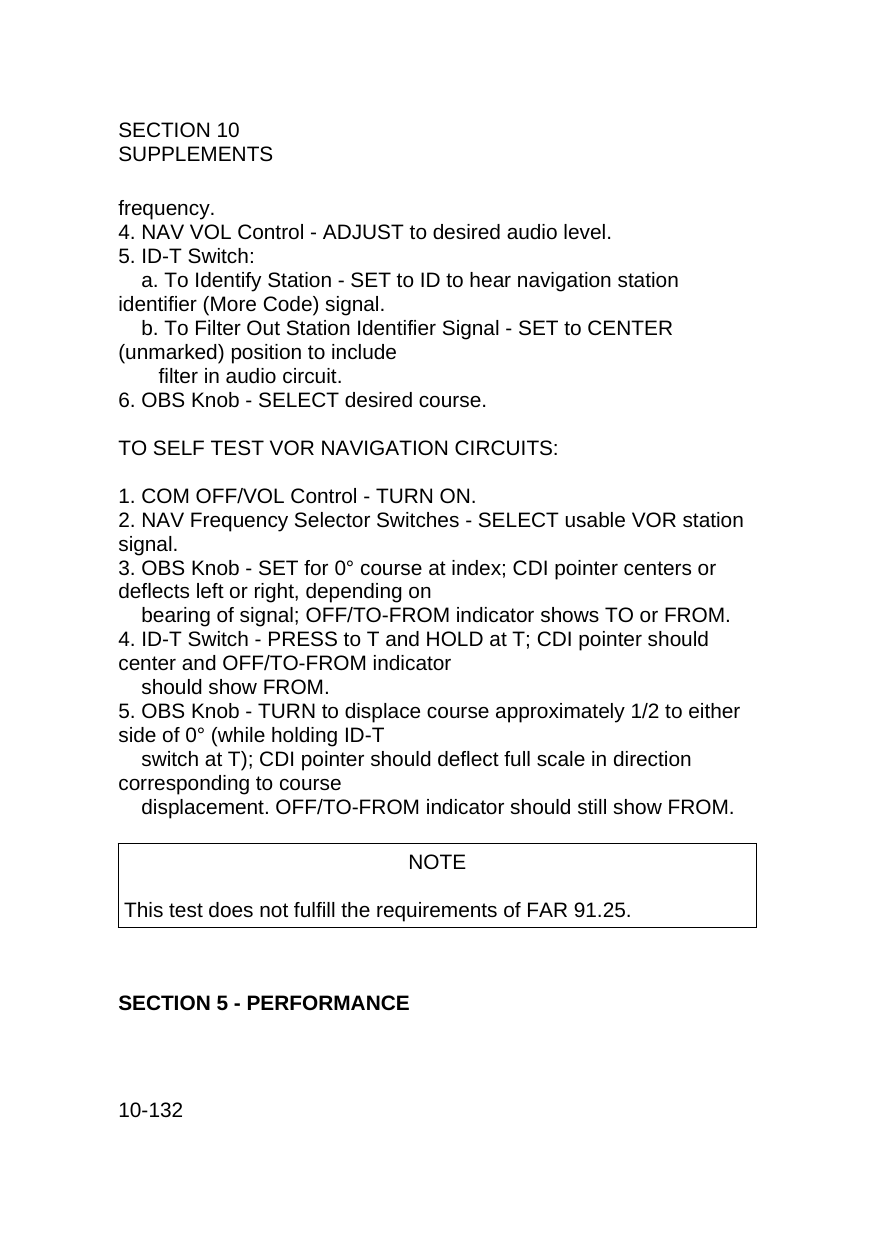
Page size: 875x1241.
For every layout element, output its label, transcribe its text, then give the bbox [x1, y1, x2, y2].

text bearing of signal; OFF/TO-FROM indicator shows TO or FROM. [118, 603, 756, 627]
text 5. OBS Knob - TURN to displace course approximately 1/2 to either side of 0° (while holding ID-T [118, 699, 756, 747]
text 4. ID-T Switch - PRESS to T and HOLD at T; CDI pointer should center and OFF/TO-FROM indicator [118, 627, 756, 675]
text b. To Filter Out Station Identifier Signal - SET to CENTER (unmarked) position to include [118, 316, 756, 364]
text 3. OBS Knob - SET for 0° course at index; CDI pointer centers or deflects left or right, depending on [118, 555, 756, 603]
text 1. COM OFF/VOL Control - TURN ON. [118, 483, 756, 507]
text 2. NAV Frequency Selector Switches - SELECT usable VOR station signal. [118, 507, 756, 555]
text 6. OBS Knob - SELECT desired course. [118, 388, 756, 412]
text 4. NAV VOL Control - ADJUST to desired audio level. [118, 220, 756, 244]
text frequency. [118, 196, 756, 220]
text TO SELF TEST VOR NAVIGATION CIRCUITS: [118, 436, 756, 459]
text displacement. OFF/TO-FROM indicator should still show FROM. [118, 795, 756, 819]
table_header NOTE This test does not fulfill the requirements of FAR 91.25. [119, 844, 756, 927]
text should show FROM. [118, 675, 756, 699]
text switch at T); CDI pointer should deflect full scale in direction corresponding to course [118, 747, 756, 795]
subtitle SECTION 5 - PERFORMANCE [118, 991, 756, 1015]
text 5. ID-T Switch: [118, 244, 756, 268]
text filter in audio circuit. [118, 364, 756, 388]
text a. To Identify Station - SET to ID to hear navigation station identifier (More Code) signal. [118, 268, 756, 316]
